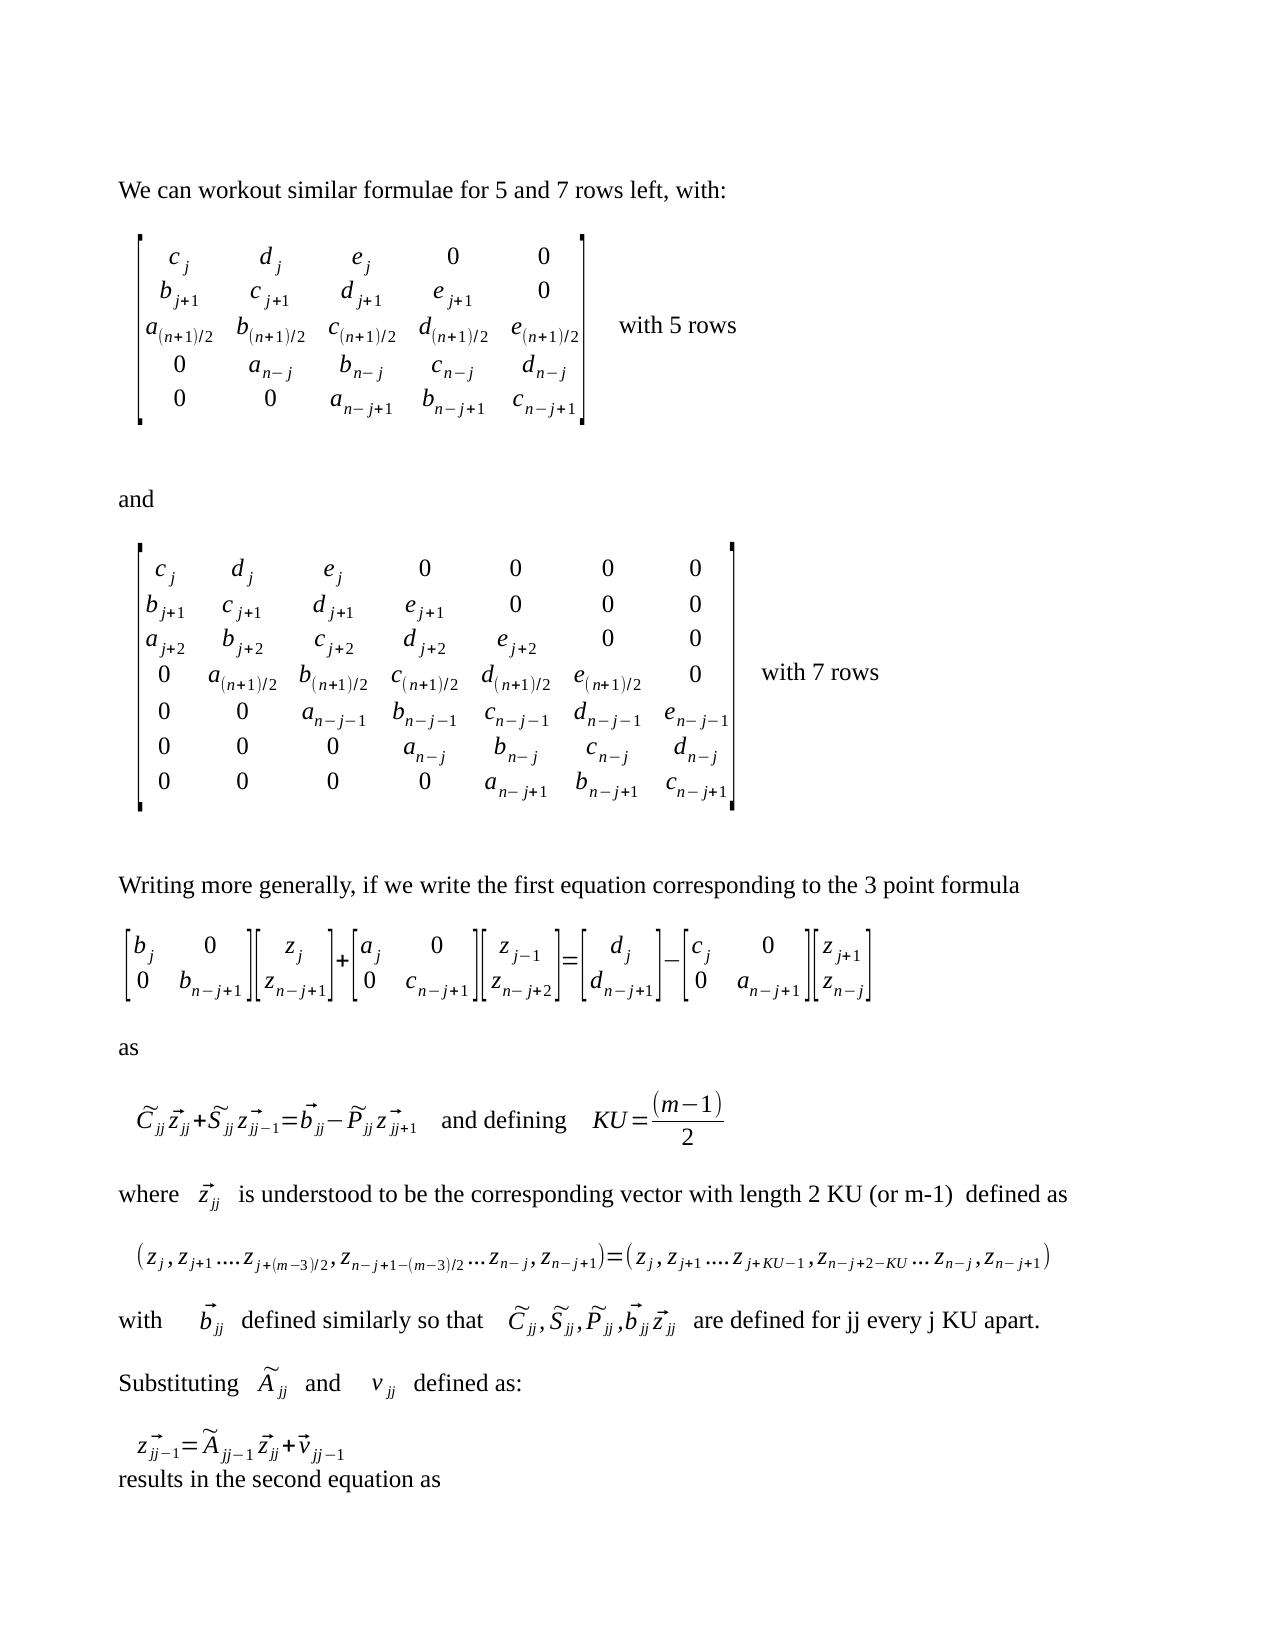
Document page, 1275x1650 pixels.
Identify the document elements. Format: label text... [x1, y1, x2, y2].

text with 5 rows [118, 233, 1187, 427]
text with 7 rows [118, 542, 1187, 813]
text results in the second equation as [118, 1464, 1187, 1493]
text and [118, 484, 1187, 513]
text and defining [118, 1089, 1187, 1151]
text Substitutingand defined as: [118, 1367, 1187, 1400]
text We can workout similar formulae for 5 and 7 rows left, with: [118, 176, 1187, 204]
text Writing more generally, if we write the first equation corresponding to the 3 point formula [118, 871, 1187, 899]
text as [118, 1032, 1187, 1061]
text with defined similarly so that are defined for jj every j KU apart. [118, 1303, 1187, 1338]
text whereis understood to be the corresponding vector with length 2 KU (or m-1) defined as [118, 1179, 1187, 1212]
